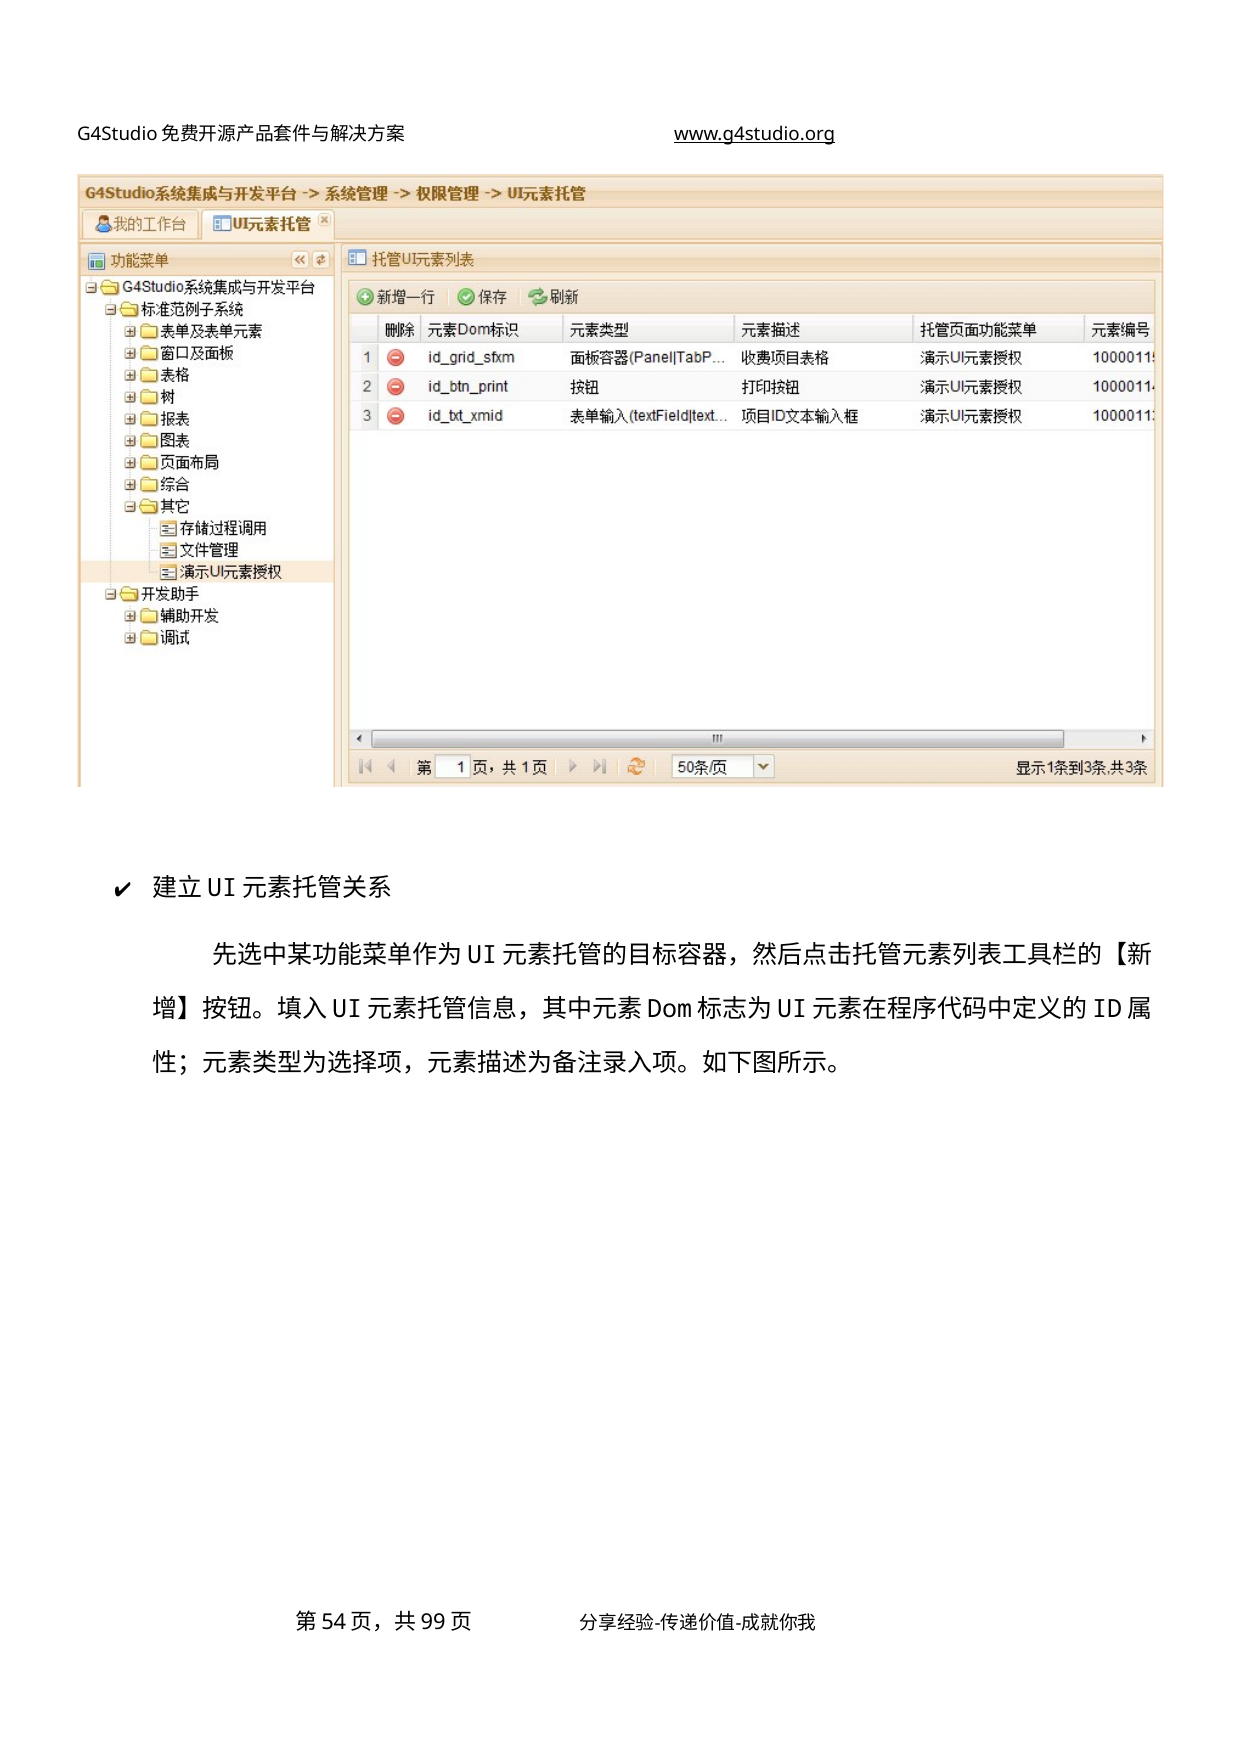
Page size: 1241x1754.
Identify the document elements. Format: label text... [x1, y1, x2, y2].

list 先选中某功能菜单作为UI元素托管的目标容器，然后点击托管元素列表工具栏的【新增】按钮。填入UI元素托管信息，其中元素Dom标志为UI元素在程序代码中定义的ID属性；元素类型为选择项，元素描述为备注录入项。如下图所示。 [114, 934, 1163, 1079]
list 建立UI元素托管关系 [114, 867, 1163, 903]
picture [76, 174, 1164, 787]
